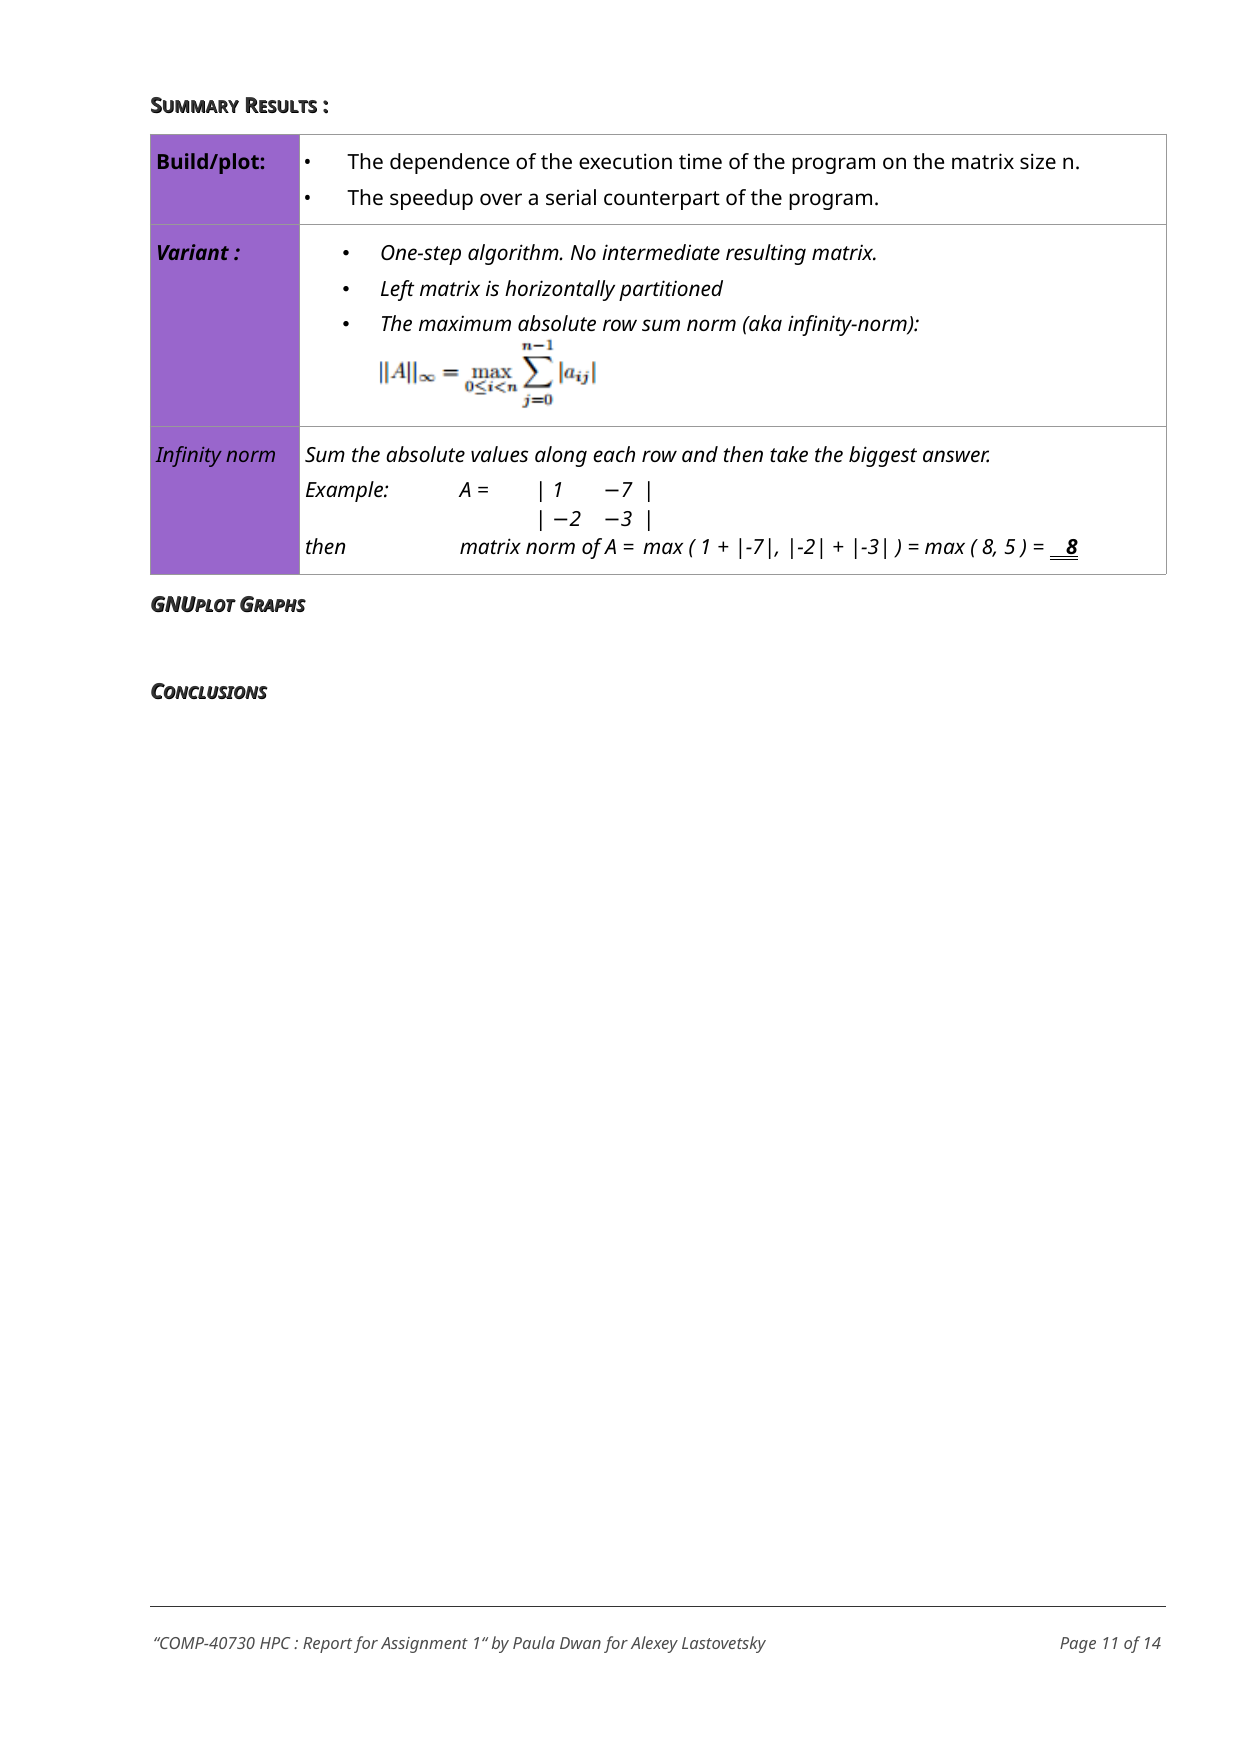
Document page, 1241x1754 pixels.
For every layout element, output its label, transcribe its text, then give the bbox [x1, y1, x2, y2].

table_header Infinity norm [151, 427, 299, 574]
table_header • The dependence of the execution time of the program on the matrix size n. • The speedup over a serial counterpart of the program. [300, 135, 1166, 224]
table_cell One-step algorithm. No intermediate resulting matrix. Left matrix is horizontally partitioned The maximum absolute row sum norm (aka infinity-norm): [300, 225, 1166, 426]
subtitle Summary Results : [150, 90, 1166, 118]
subtitle GNUplot Graphs [150, 589, 1166, 618]
table_header Sum the absolute values along each row and then take the biggest answer. Example: A = | 1 −7 | | −2 −3 | then matrix norm of A = max ( 1 + |-7|, |-2| + |-3| ) = max ( 8, 5 ) = 8 [300, 427, 1166, 574]
subtitle Conclusions [150, 676, 1166, 704]
table_cell Variant : [151, 225, 299, 426]
picture [379, 338, 622, 413]
table_header Build/plot: [151, 135, 299, 224]
